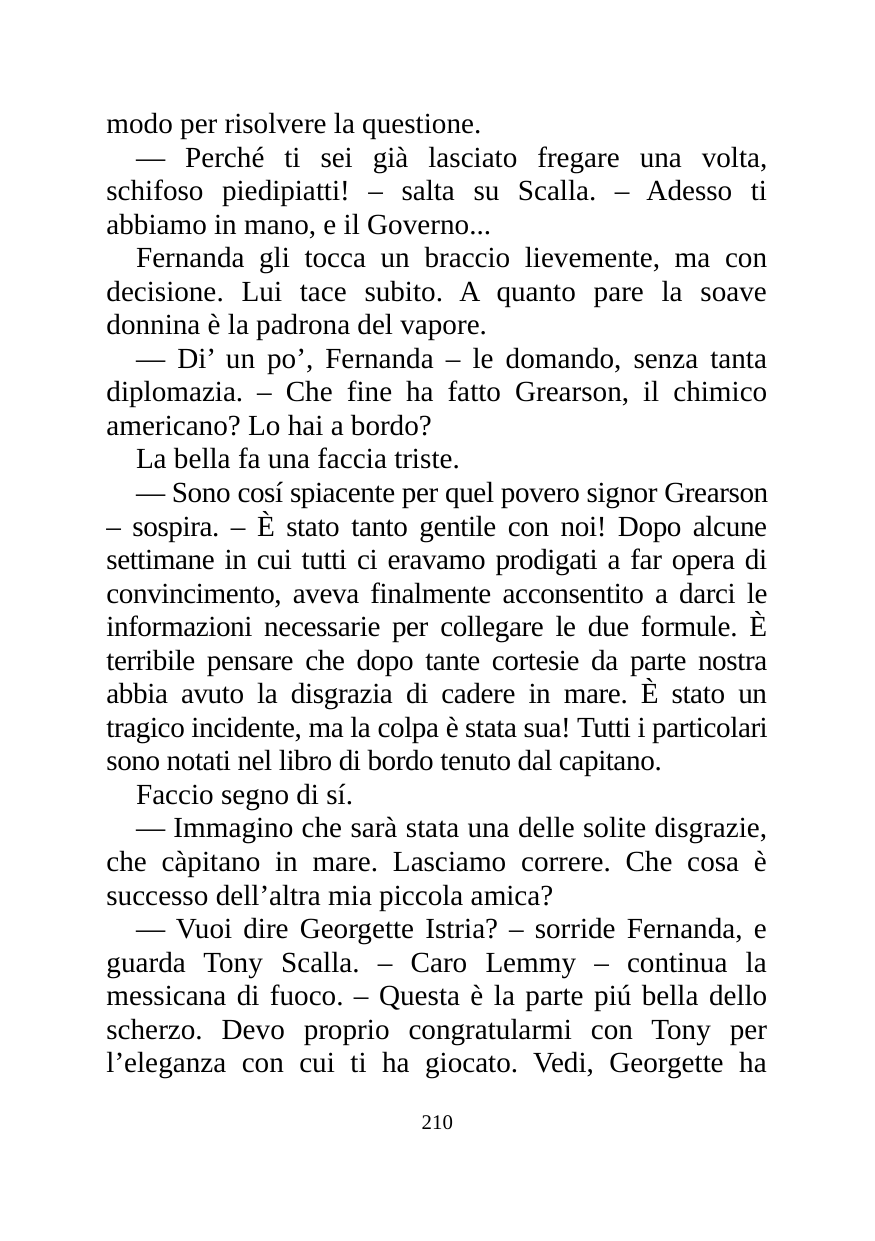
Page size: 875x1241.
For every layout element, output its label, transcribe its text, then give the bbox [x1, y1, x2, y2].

text — Immagino che sarà stata una delle solite disgrazie, che càpitano in mare. Lasciamo correre. Che cosa è successo dell’altra mia piccola amica? [106, 811, 768, 911]
text — Vuoi dire Georgette Istria? – sorride Fernanda, e guarda Tony Scalla. – Caro Lemmy – continua la messicana di fuoco. – Questa è la parte piú bella dello scherzo. Devo proprio congratularmi con Tony per l’eleganza con cui ti ha giocato. Vedi, Georgette ha [106, 911, 768, 1079]
text modo per risolvere la questione. [106, 106, 768, 140]
text Faccio segno di sí. [106, 777, 768, 811]
text — Perché ti sei già lasciato fregare una volta, schifoso piedipiatti! – salta su Scalla. – Adesso ti abbiamo in mano, e il Governo... [106, 140, 768, 240]
text — Sono cosí spiacente per quel povero signor Grearson – sospira. – È stato tanto gentile con noi! Dopo alcune settimane in cui tutti ci eravamo prodigati a far opera di convincimento, aveva finalmente acconsentito a darci le informazioni necessarie per collegare le due formule. È terribile pensare che dopo tante cortesie da parte nostra abbia avuto la disgrazia di cadere in mare. È stato un tragico incidente, ma la colpa è stata sua! Tutti i particolari sono notati nel libro di bordo tenuto dal capitano. [106, 475, 768, 777]
text — Di’ un po’, Fernanda – le domando, senza tanta diplomazia. – Che fine ha fatto Grearson, il chimico americano? Lo hai a bordo? [106, 341, 768, 442]
text La bella fa una faccia triste. [106, 442, 768, 475]
text Fernanda gli tocca un braccio lievemente, ma con decisione. Lui tace subito. A quanto pare la soave donnina è la padrona del vapore. [106, 240, 768, 341]
